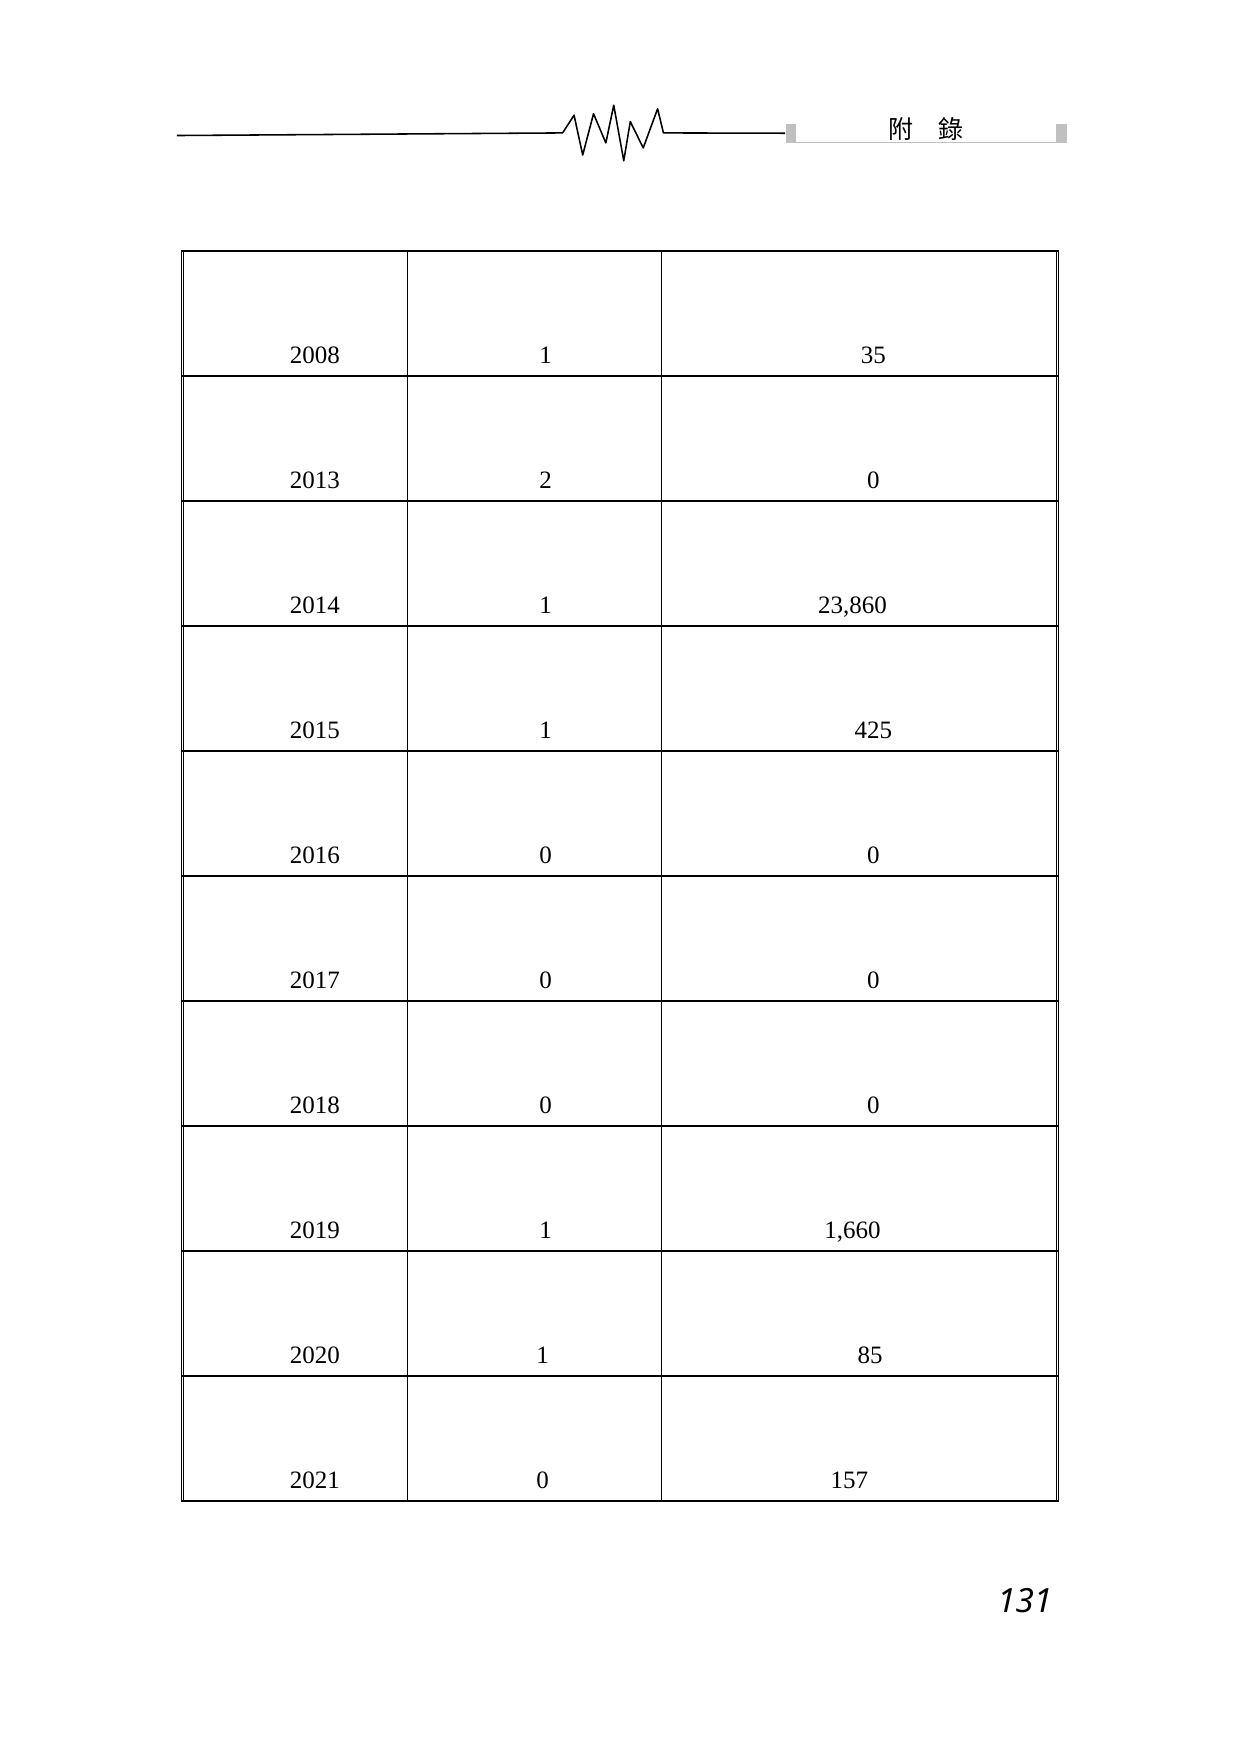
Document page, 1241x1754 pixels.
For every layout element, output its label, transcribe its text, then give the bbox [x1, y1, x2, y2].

table_cell 0 [662, 752, 1056, 875]
table_cell 2021 [184, 1377, 407, 1500]
table_cell 157 [662, 1377, 1056, 1500]
table_cell 1 [408, 627, 661, 750]
table_cell 2008 [184, 252, 407, 375]
table_cell 425 [662, 627, 1056, 750]
table_cell 2016 [184, 752, 407, 875]
table_cell 85 [662, 1252, 1056, 1375]
table_cell 0 [408, 1002, 661, 1125]
table_cell 1 [408, 502, 661, 625]
table_cell 0 [408, 877, 661, 1000]
table_cell 23,860 [662, 502, 1056, 625]
table_cell 2014 [184, 502, 407, 625]
table_cell 2019 [184, 1127, 407, 1250]
table_cell 1 [408, 252, 661, 375]
table_cell 2018 [184, 1002, 407, 1125]
table_cell 2017 [184, 877, 407, 1000]
table_cell 2 [408, 377, 661, 500]
table_cell 0 [662, 1002, 1056, 1125]
table_cell 1,660 [662, 1127, 1056, 1250]
table_cell 2013 [184, 377, 407, 500]
table_cell 2020 [184, 1252, 407, 1375]
table_cell 35 [662, 252, 1056, 375]
table_cell 0 [408, 1377, 661, 1500]
table_cell 2015 [184, 627, 407, 750]
table_cell 1 [408, 1127, 661, 1250]
table_cell 0 [662, 377, 1056, 500]
table_cell 0 [408, 752, 661, 875]
table_cell 1 [408, 1252, 661, 1375]
table_cell 0 [662, 877, 1056, 1000]
